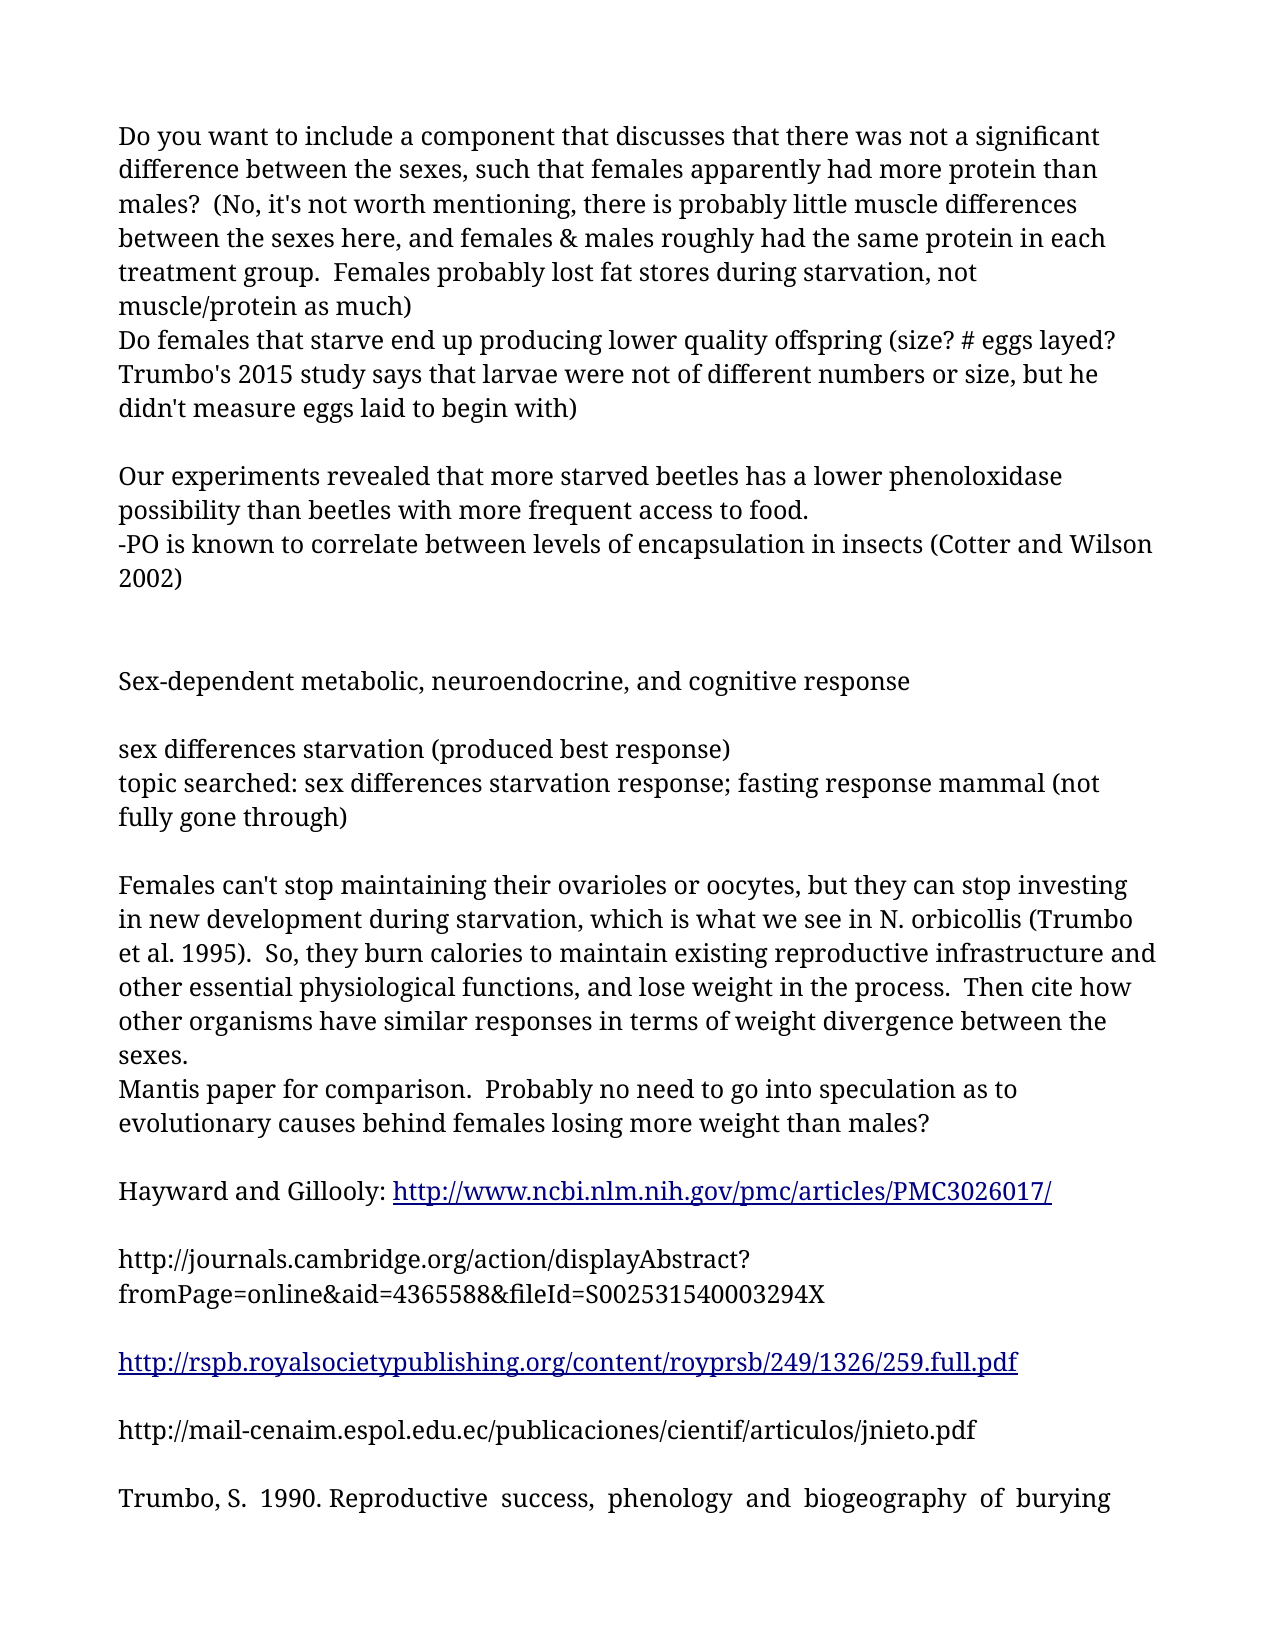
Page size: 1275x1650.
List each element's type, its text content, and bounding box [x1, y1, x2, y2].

text Our experiments revealed that more starved beetles has a lower phenoloxidase possibility than beetles with more frequent access to food. [118, 459, 1157, 527]
text Mantis paper for comparison. Probably no need to go into speculation as to evolutionary causes behind females losing more weight than males? [118, 1072, 1157, 1140]
text sex differences starvation (produced best response) [118, 731, 1157, 765]
text -PO is known to correlate between levels of encapsulation in insects (Cotter and Wilson 2002) [118, 527, 1157, 595]
text Trumbo, S. 1990. Reproductive success, phenology and biogeography of burying [118, 1481, 1157, 1515]
text Do you want to include a component that discusses that there was not a significant difference between the sexes, such that females apparently had more protein than males? (No, it's not worth mentioning, there is probably little muscle differences between the sexes here, and females & males roughly had the same protein in each treatment group. Females probably lost fat stores during starvation, not muscle/protein as much) [118, 118, 1157, 322]
text topic searched: sex differences starvation response; fasting response mammal (not fully gone through) [118, 765, 1157, 833]
text Do females that starve end up producing lower quality offspring (size? # eggs layed? Trumbo's 2015 study says that larvae were not of different numbers or size, but he didn't measure eggs laid to begin with) [118, 322, 1157, 425]
text http://journals.cambridge.org/action/displayAbstract?fromPage=online&aid=4365588&fileId=S002531540003294X [118, 1242, 1157, 1310]
text Females can't stop maintaining their ovarioles or oocytes, but they can stop investing in new development during starvation, which is what we see in N. orbicollis (Trumbo et al. 1995). So, they burn calories to maintain existing reproductive infrastructure and other essential physiological functions, and lose weight in the process. Then cite how other organisms have similar responses in terms of weight divergence between the sexes. [118, 867, 1157, 1072]
text http://mail-cenaim.espol.edu.ec/publicaciones/cientif/articulos/jnieto.pdf [118, 1412, 1157, 1447]
text http://rspb.royalsocietypublishing.org/content/royprsb/249/1326/259.full.pdf [118, 1344, 1157, 1378]
text Hayward and Gillooly: http://www.ncbi.nlm.nih.gov/pmc/articles/PMC3026017/ [118, 1174, 1157, 1208]
text Sex-dependent metabolic, neuroendocrine, and cognitive response [118, 663, 1157, 697]
